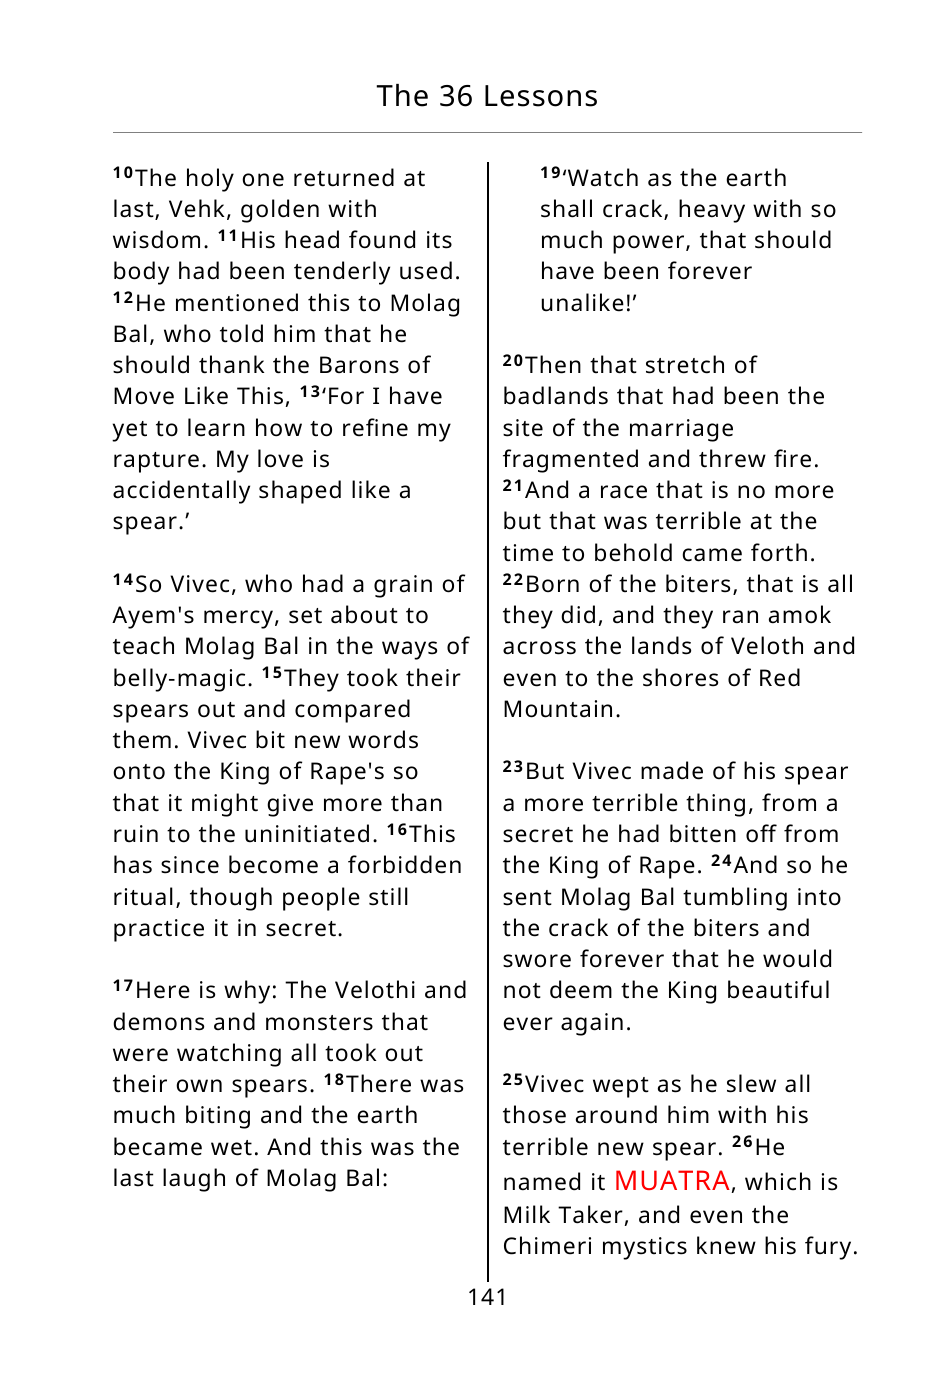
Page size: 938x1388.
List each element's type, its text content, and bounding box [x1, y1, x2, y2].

text 17Here is why: The Velothi and demons and monsters that were watching all took out their own spears. 18There was much biting and the earth became wet. And this was the last laugh of Molag Bal: [112, 974, 472, 1193]
text 25Vivec wept as he slew all those around him with his terrible new spear. 26He named it MUATRA, which is Milk Taker, and even the Chimeri mystics knew his fury. [502, 1068, 862, 1261]
text 10The holy one returned at last, Vehk, golden with wisdom. 11His head found its body had been tenderly used. 12He mentioned this to Molag Bal, who told him that he should thank the Barons of Move Like This, 13‘For I have yet to learn how to refine my rapture. My love is accidentally shaped like a spear.’ [112, 162, 472, 537]
text 19‘Watch as the earth shall crack, heavy with so much power, that should have been forever unalike!’ [540, 162, 844, 318]
text The 36 Lessons [112, 75, 862, 115]
text 23But Vivec made of his spear a more terrible thing, from a secret he had bitten off from the King of Rape. 24And so he sent Molag Bal tumbling into the crack of the biters and swore forever that he would not deem the King beautiful ever again. [502, 755, 862, 1037]
text 20Then that stretch of badlands that had been the site of the marriage fragmented and threw fire. 21And a race that is no more but that was terrible at the time to behold came forth. 22Born of the biters, that is all they did, and they ran amok across the lands of Veloth and even to the shores of Red Mountain. [502, 349, 862, 724]
text 14So Vivec, who had a grain of Ayem's mercy, set about to teach Molag Bal in the ways of belly-magic. 15They took their spears out and compared them. Vivec bit new words onto the King of Rape's so that it might give more than ruin to the uninitiated. 16This has since become a forbidden ritual, though people still practice it in secret. [112, 568, 472, 943]
